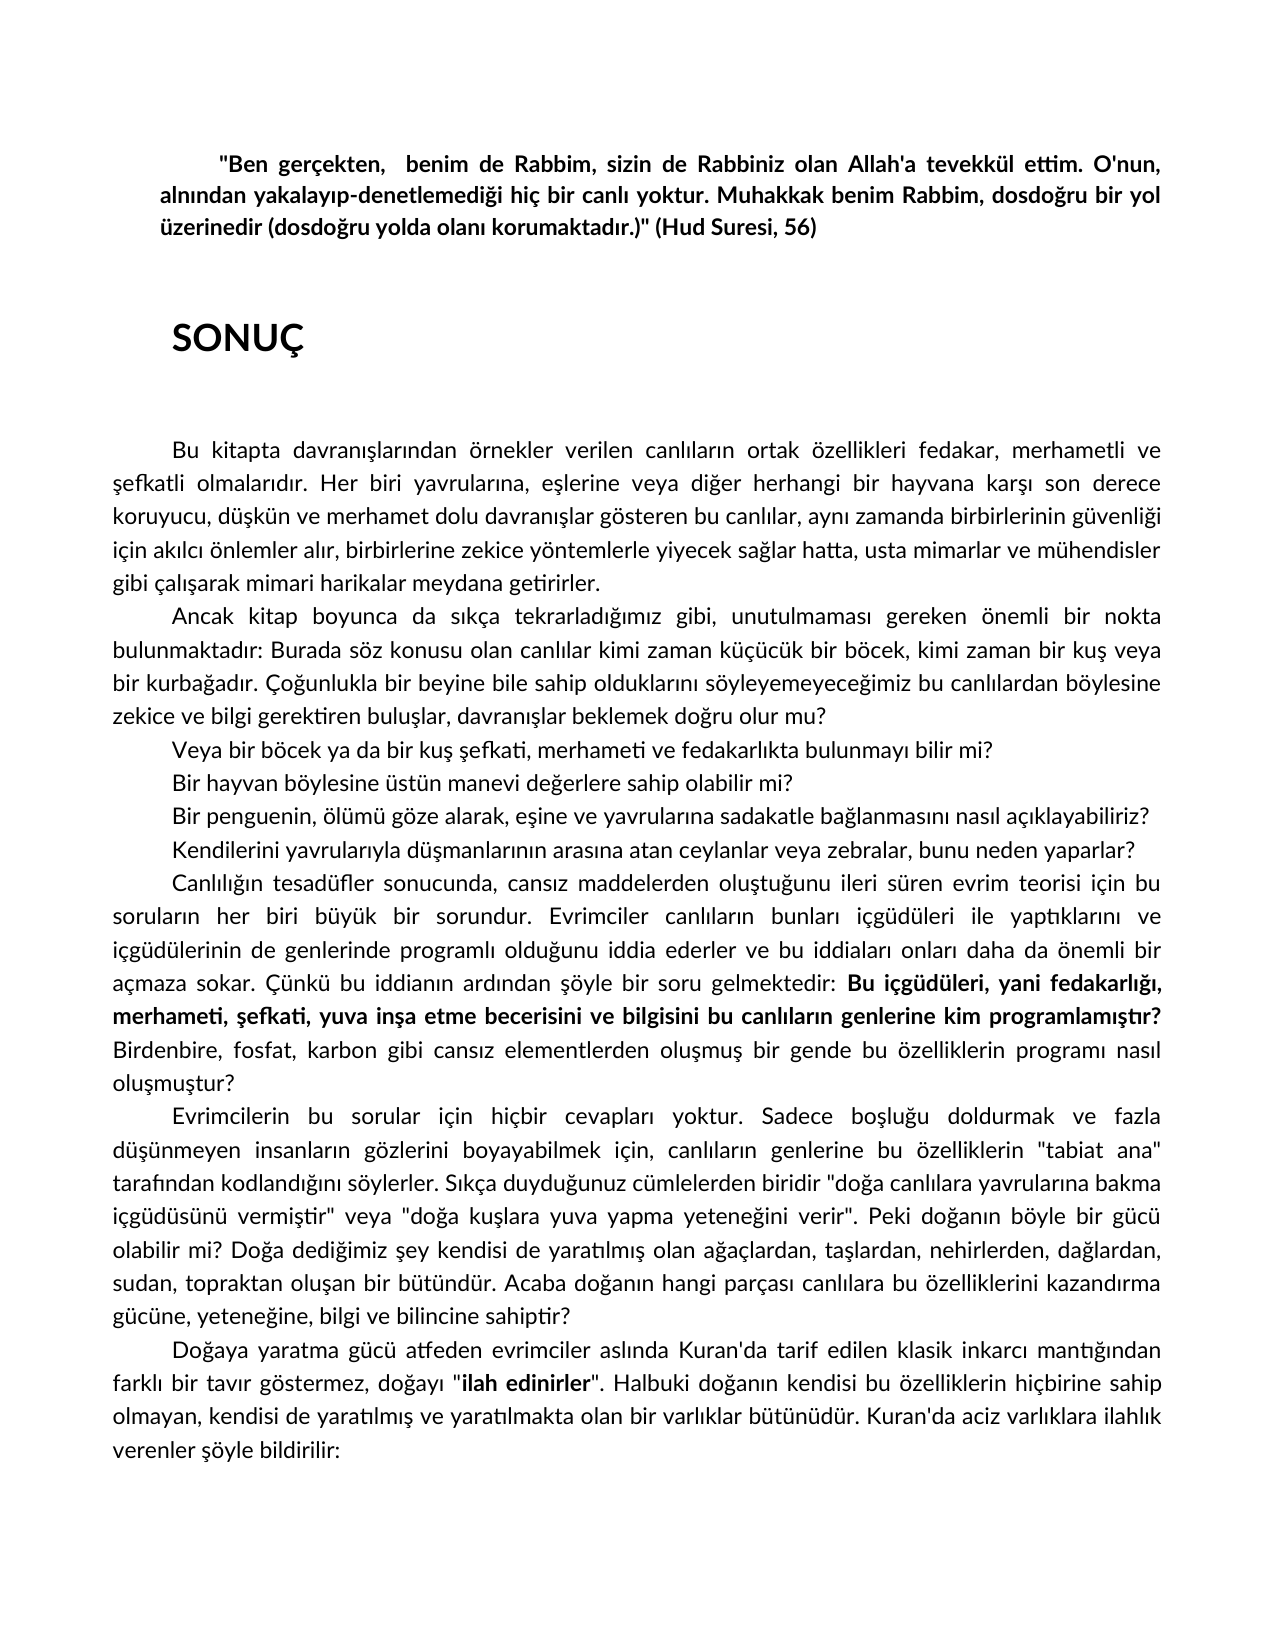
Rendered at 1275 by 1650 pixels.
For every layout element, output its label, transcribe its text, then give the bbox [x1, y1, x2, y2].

text Bir penguenin, ölümü göze alarak, eşine ve yavrularına sadakatle bağlanmasını nasıl açıklayabiliriz? [112, 798, 1162, 831]
text Bu kitapta davranışlarından örnekler verilen canlıların ortak özellikleri fedakar, merhametli ve şefkatli olmalarıdır. Her biri yavrularına, eşlerine veya diğer herhangi bir hayvana karşı son derece koruyucu, düşkün ve merhamet dolu davranışlar gösteren bu canlılar, aynı zamanda birbirlerinin güvenliği için akılcı önlemler alır, birbirlerine zekice yöntemlerle yiyecek sağlar hatta, usta mimarlar ve mühendisler gibi çalışarak mimari harikalar meydana getirirler. [112, 431, 1162, 598]
text Ancak kitap boyunca da sıkça tekrarladığımız gibi, unutulmaması gereken önemli bir nokta bulunmaktadır: Burada söz konusu olan canlılar kimi zaman küçücük bir böcek, kimi zaman bir kuş veya bir kurbağadır. Çoğunlukla bir beyine bile sahip olduklarını söyleyemeyeceğimiz bu canlılardan böylesine zekice ve bilgi gerektiren buluşlar, davranışlar beklemek doğru olur mu? [112, 598, 1162, 731]
text SONUÇ [112, 314, 1162, 359]
text Bir hayvan böylesine üstün manevi değerlere sahip olabilir mi? [112, 765, 1162, 798]
text Kendilerini yavrularıyla düşmanlarının arasına atan ceylanlar veya zebralar, bunu neden yaparlar? [112, 831, 1162, 865]
text Veya bir böcek ya da bir kuş şefkati, merhameti ve fedakarlıkta bulunmayı bilir mi? [112, 731, 1162, 765]
text "Ben gerçekten, benim de Rabbim, sizin de Rabbiniz olan Allah'a tevekkül ettim. O'nun, alnından yakalayıp-denetlemediği hiç bir canlı yoktur. Muhakkak benim Rabbim, dosdoğru bir yol üzerinedir (dosdoğru yolda olanı korumaktadır.)" (Hud Suresi, 56) [160, 148, 1162, 241]
text Evrimcilerin bu sorular için hiçbir cevapları yoktur. Sadece boşluğu doldurmak ve fazla düşünmeyen insanların gözlerini boyayabilmek için, canlıların genlerine bu özelliklerin "tabiat ana" tarafından kodlandığını söylerler. Sıkça duyduğunuz cümlelerden biridir "doğa canlılara yavrularına bakma içgüdüsünü vermiştir" veya "doğa kuşlara yuva yapma yeteneğini verir". Peki doğanın böyle bir gücü olabilir mi? Doğa dediğimiz şey kendisi de yaratılmış olan ağaçlardan, taşlardan, nehirlerden, dağlardan, sudan, topraktan oluşan bir bütündür. Acaba doğanın hangi parçası canlılara bu özelliklerini kazandırma gücüne, yeteneğine, bilgi ve bilincine sahiptir? [112, 1098, 1162, 1331]
text Doğaya yaratma gücü atfeden evrimciler aslında Kuran'da tarif edilen klasik inkarcı mantığından farklı bir tavır göstermez, doğayı "ilah edinirler". Halbuki doğanın kendisi bu özelliklerin hiçbirine sahip olmayan, kendisi de yaratılmış ve yaratılmakta olan bir varlıklar bütünüdür. Kuran'da aciz varlıklara ilahlık verenler şöyle bildirilir: [112, 1331, 1162, 1465]
text Canlılığın tesadüfler sonucunda, cansız maddelerden oluştuğunu ileri süren evrim teorisi için bu soruların her biri büyük bir sorundur. Evrimciler canlıların bunları içgüdüleri ile yaptıklarını ve içgüdülerinin de genlerinde programlı olduğunu iddia ederler ve bu iddiaları onları daha da önemli bir açmaza sokar. Çünkü bu iddianın ardından şöyle bir soru gelmektedir: Bu içgüdüleri, yani fedakarlığı, merhameti, şefkati, yuva inşa etme becerisini ve bilgisini bu canlıların genlerine kim programlamıştır? Birdenbire, fosfat, karbon gibi cansız elementlerden oluşmuş bir gende bu özelliklerin programı nasıl oluşmuştur? [112, 865, 1162, 1098]
